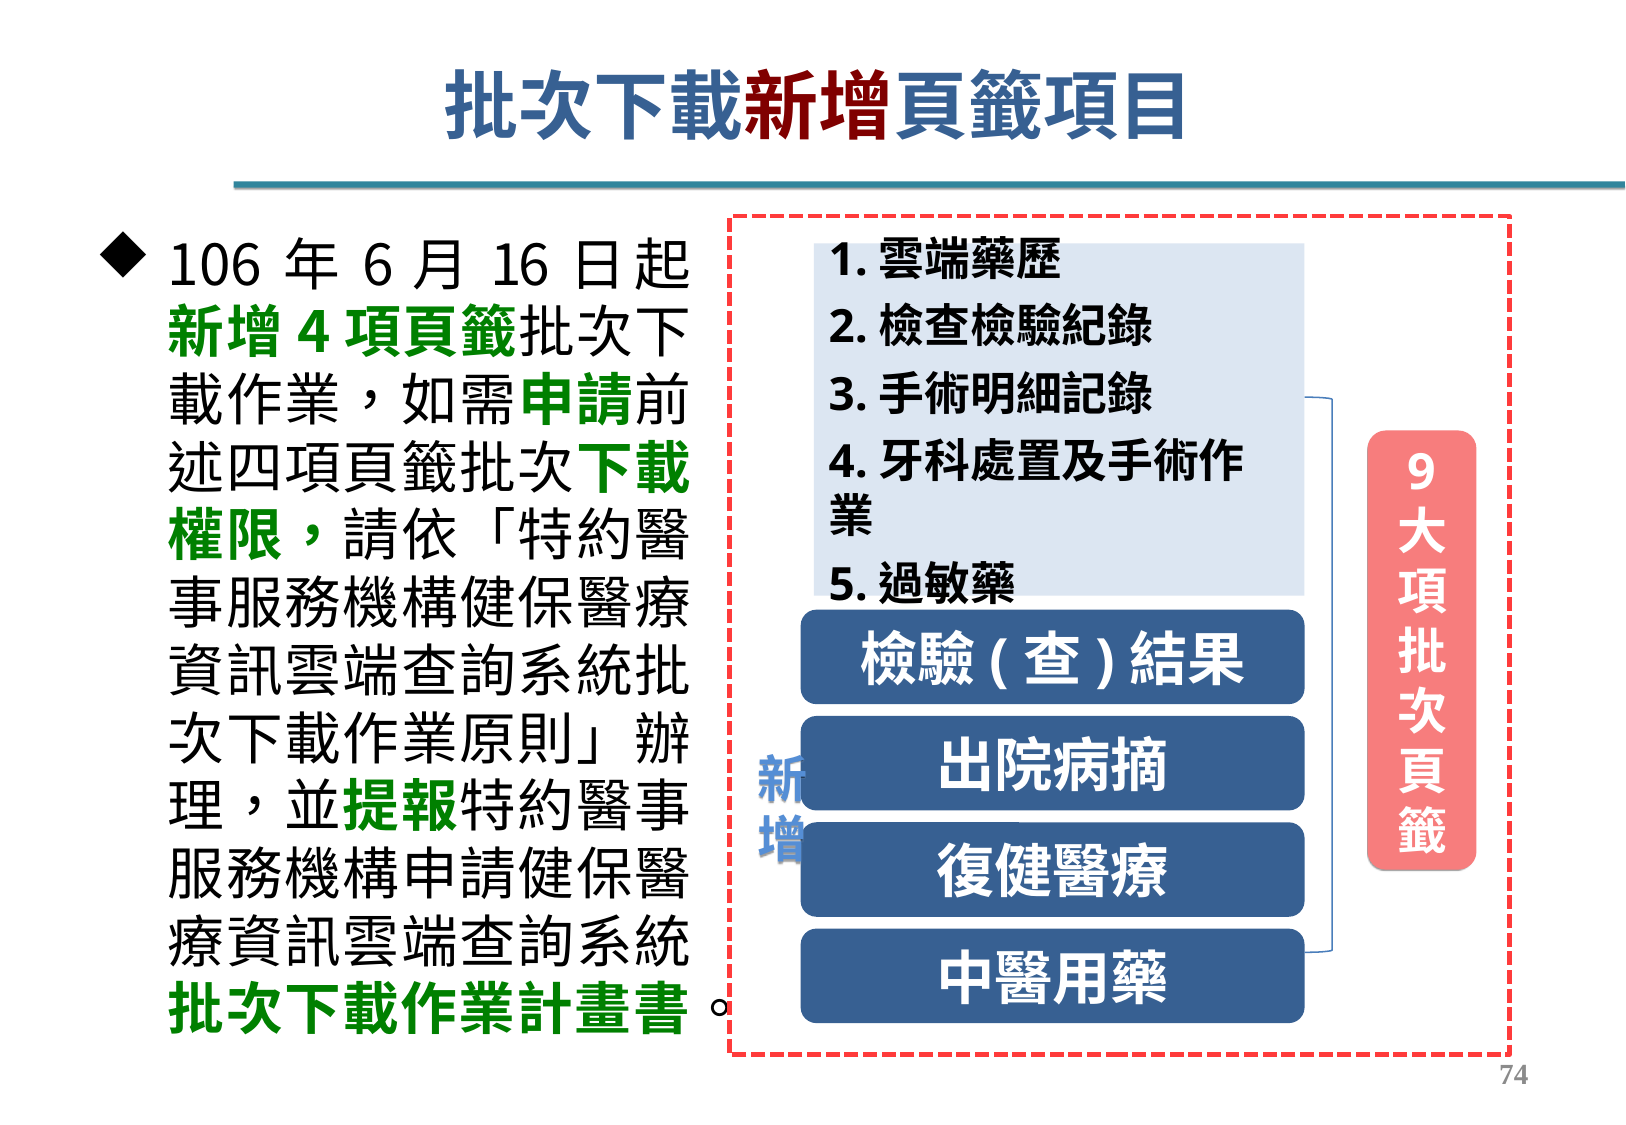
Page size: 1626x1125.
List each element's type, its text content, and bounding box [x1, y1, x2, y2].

slide_number [1164, 1042, 1544, 1103]
text_box 中醫用藥 [800, 928, 1305, 1024]
text_box 出院病摘 [801, 715, 1305, 811]
title 批次下載新增頁籤項目 [80, 27, 1557, 179]
text_box 新增 [740, 615, 801, 1000]
text_box 新增 [780, 826, 787, 835]
text_box 1.雲端藥歷 2.檢查檢驗紀錄 3.手術明細記錄 4.牙科處置及手術作業 5.過敏藥 [813, 243, 1305, 596]
text_box 復健醫療 [801, 822, 1305, 917]
text_box 9 大項批次頁籤 [1367, 430, 1477, 870]
text_box 檢驗(查)結果 [801, 609, 1305, 705]
text_box 新增 [791, 826, 798, 835]
list 106年6月16日起新增4項頁籤批次下載作業，如需申請前述四項頁籤批次下載權限，請依「特約醫事服務機構健保醫療資訊雲端查詢系統批次下載作業原則」辦理，並提報特約醫事服務機構申請健保醫療資訊雲端查詢系統批次下載作業計畫書。 [80, 220, 707, 1060]
text_box 新增 [790, 761, 801, 771]
